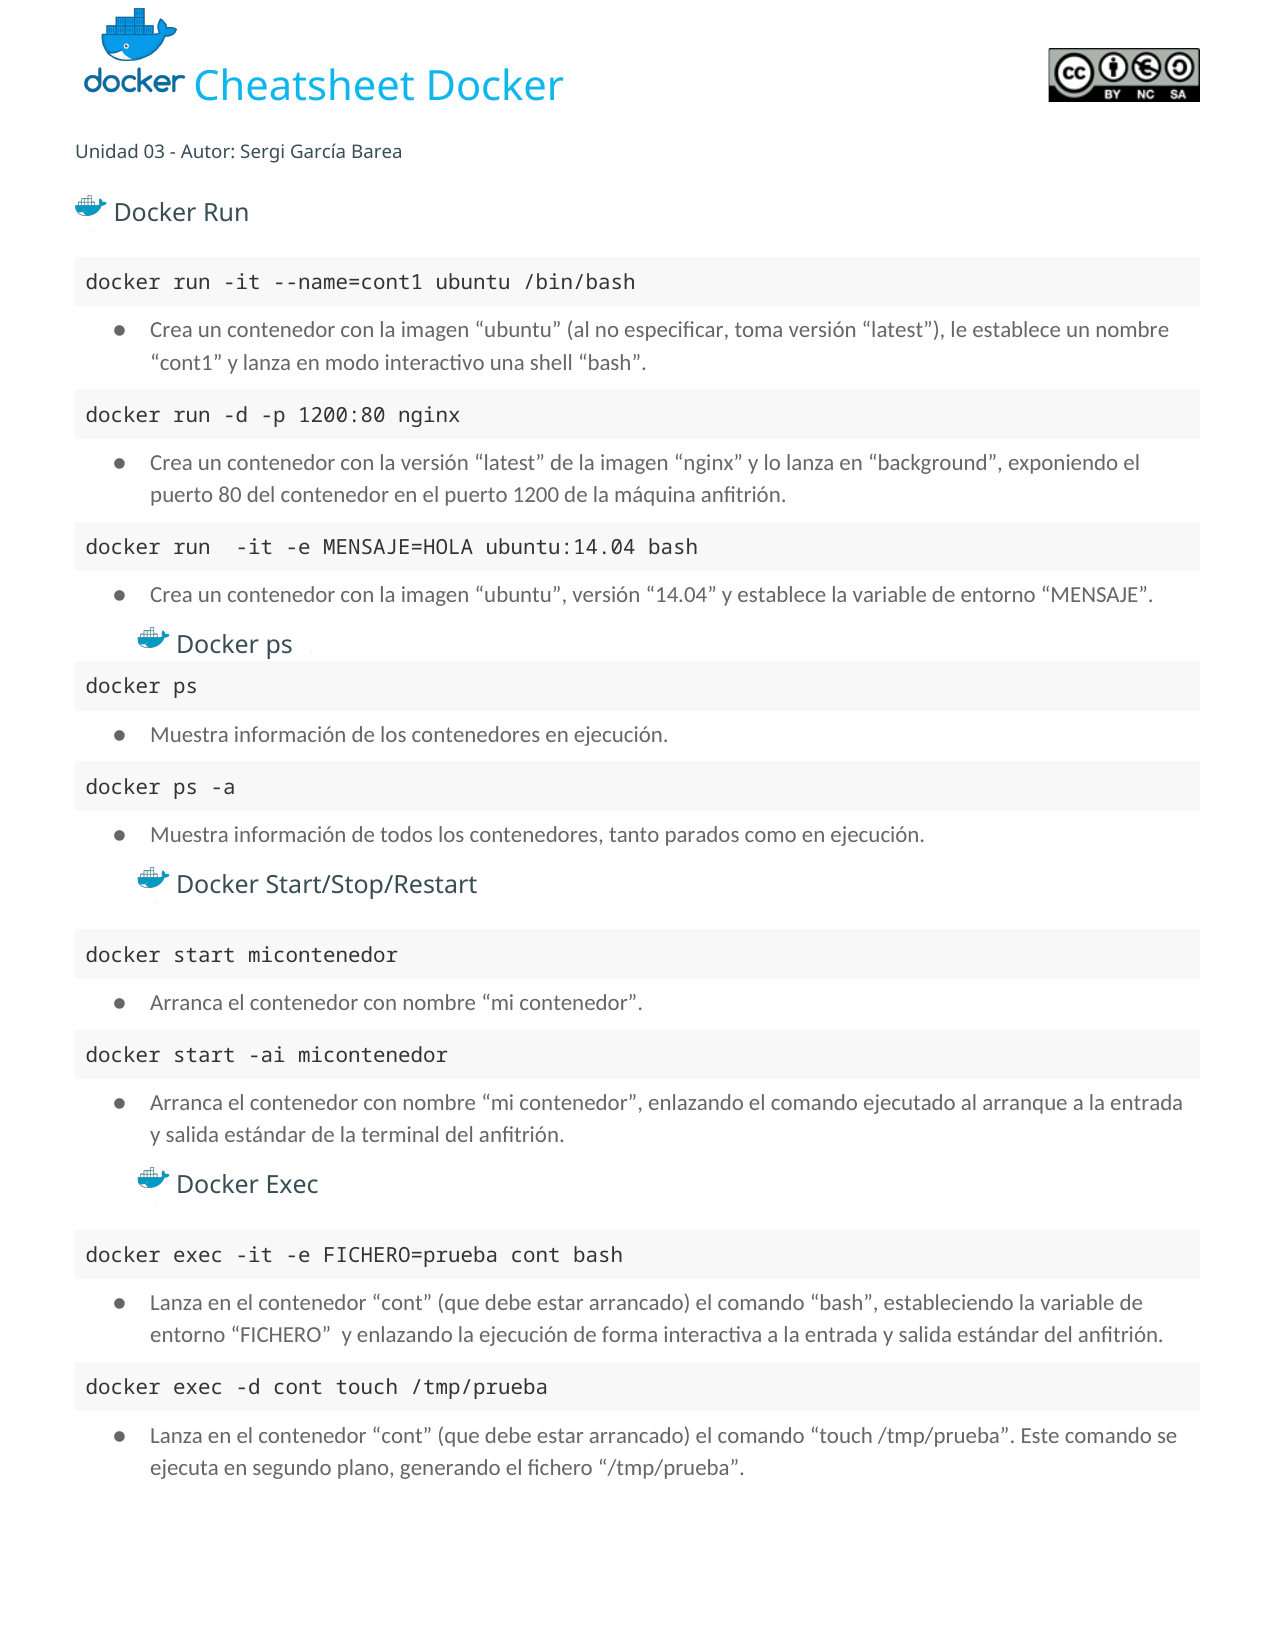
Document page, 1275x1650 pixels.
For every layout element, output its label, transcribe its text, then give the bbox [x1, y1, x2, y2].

text Docker Exec [137, 1162, 1117, 1201]
list Muestra información de los contenedores en ejecución. [112, 720, 1191, 748]
picture [137, 622, 170, 637]
table_header docker run -d -p 1200:80 nginx [75, 389, 1200, 439]
list Arranca el contenedor con nombre “mi contenedor”, enlazando el comando ejecutado al arranque a la entrada y salida estándar de la terminal del anfitrión. [112, 1088, 1191, 1148]
picture [137, 1177, 170, 1194]
table_header docker ps [75, 661, 1200, 711]
list Crea un contenedor con la imagen “ubuntu”, versión “14.04” y establece la variable de entorno “MENSAJE”. [112, 580, 1191, 608]
text Docker ps [137, 622, 1117, 661]
picture [137, 637, 170, 654]
list Arranca el contenedor con nombre “mi contenedor”. [112, 988, 1191, 1016]
table_header docker ps -a [75, 761, 1200, 811]
table_header docker start -ai micontenedor [75, 1030, 1200, 1079]
table_header docker run -it --name=cont1 ubuntu /bin/bash [75, 257, 1200, 306]
picture [75, 0, 193, 101]
list Lanza en el contenedor “cont” (que debe estar arrancado) el comando “touch /tmp/prueba”. Este comando se ejecuta en segundo plano, generando el fichero “/tmp/prueba”. [112, 1421, 1191, 1481]
table_header docker exec -it -e FICHERO=prueba cont bash [75, 1230, 1200, 1279]
picture [1048, 48, 1200, 102]
list Crea un contenedor con la imagen “ubuntu” (al no especificar, toma versión “latest”), le establece un nombre “cont1” y lanza en modo interactivo una shell “bash”. [112, 316, 1191, 376]
table_header docker run -it -e MENSAJE=HOLA ubuntu:14.04 bash [75, 522, 1200, 571]
picture [137, 877, 170, 894]
picture [137, 861, 170, 877]
picture [75, 205, 107, 222]
picture [137, 1162, 170, 1177]
text Docker Start/Stop/Restart [137, 862, 1117, 901]
text Docker Run [75, 189, 1117, 228]
table_header docker start micontenedor [75, 929, 1200, 979]
list Crea un contenedor con la versión “latest” de la imagen “nginx” y lo lanza en “background”, exponiendo el puerto 80 del contenedor en el puerto 1200 de la máquina anfitrión. [112, 448, 1191, 508]
table_header docker exec -d cont touch /tmp/prueba [75, 1362, 1200, 1411]
picture [75, 189, 107, 205]
list Muestra información de todos los contenedores, tanto parados como en ejecución. [112, 820, 1191, 848]
list Lanza en el contenedor “cont” (que debe estar arrancado) el comando “bash”, estableciendo la variable de entorno “FICHERO” y enlazando la ejecución de forma interactiva a la entrada y salida estándar del anfitrión. [112, 1288, 1191, 1348]
